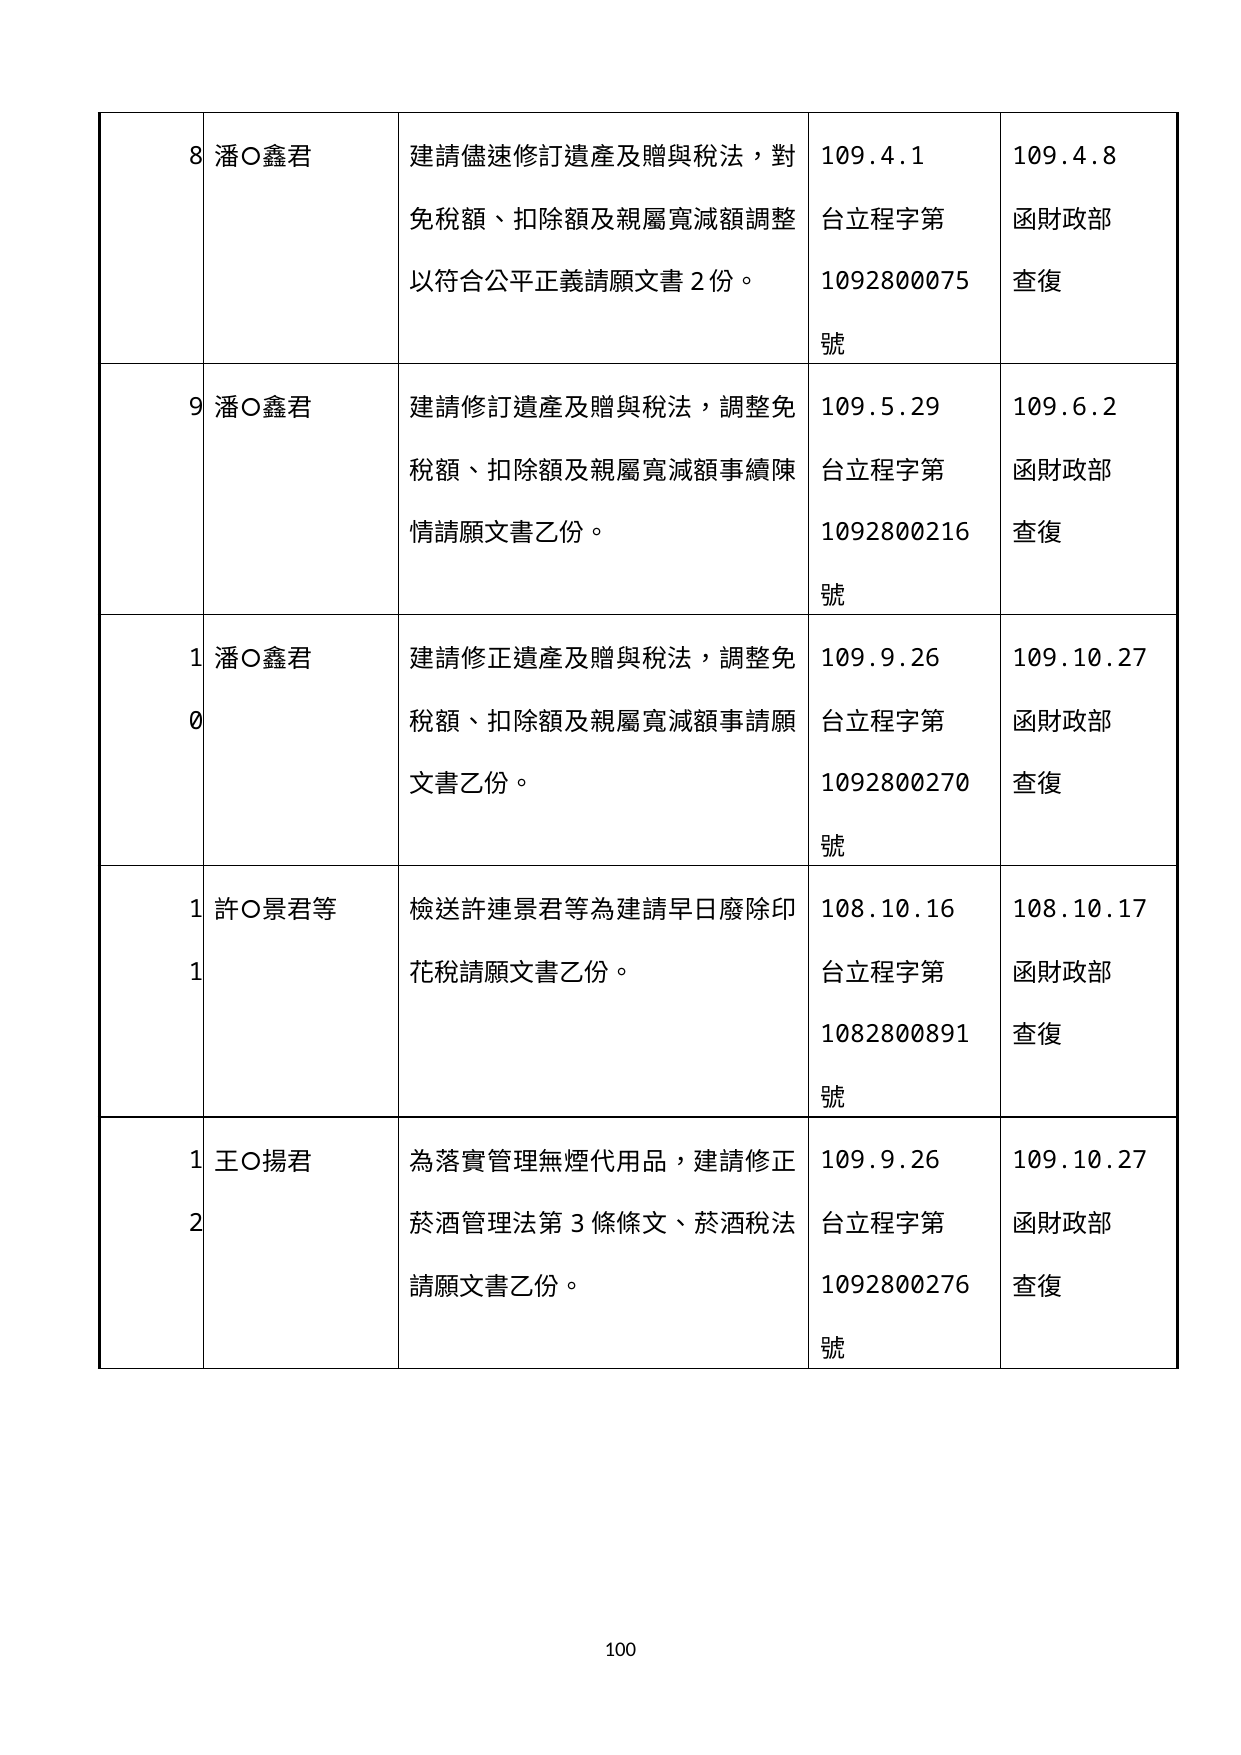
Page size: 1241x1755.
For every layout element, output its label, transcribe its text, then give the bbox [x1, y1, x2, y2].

table_cell 建請修訂遺產及贈與稅法，調整免稅額、扣除額及親屬寬減額事續陳情請願文書乙份。 [399, 364, 808, 614]
table_cell 建請儘速修訂遺產及贈與稅法，對免稅額、扣除額及親屬寬減額調整以符合公平正義請願文書2份。 [399, 113, 808, 363]
table_cell [101, 866, 203, 1116]
table_cell 109.4.8 函財政部 查復 [1001, 113, 1176, 363]
table_cell 王揚君 [204, 1118, 398, 1367]
table_cell [101, 1118, 203, 1367]
table_cell 潘鑫君 [204, 364, 398, 614]
table_cell [101, 113, 203, 363]
table_cell 為落實管理無煙代用品，建請修正菸酒管理法第3條條文、菸酒稅法請願文書乙份。 [399, 1118, 808, 1367]
table_cell [101, 364, 203, 614]
table_cell 檢送許連景君等為建請早日廢除印花稅請願文書乙份。 [399, 866, 808, 1116]
table_cell 109.10.27 函財政部 查復 [1001, 1118, 1176, 1367]
table_cell 109.6.2 函財政部 查復 [1001, 364, 1176, 614]
table_cell 109.4.1 台立程字第 1092800075號 [809, 113, 1000, 363]
table_cell 108.10.17 函財政部 查復 [1001, 866, 1176, 1116]
table_cell 潘鑫君 [204, 615, 398, 865]
table_cell 109.9.26 台立程字第 1092800276號 [809, 1118, 1000, 1367]
table_cell 建請修正遺產及贈與稅法，調整免稅額、扣除額及親屬寬減額事請願文書乙份。 [399, 615, 808, 865]
table_cell 108.10.16 台立程字第 1082800891號 [809, 866, 1000, 1116]
table_cell 潘鑫君 [204, 113, 398, 363]
table_cell 許景君等 [204, 866, 398, 1116]
table_cell [101, 615, 203, 865]
table_cell 109.10.27 函財政部 查復 [1001, 615, 1176, 865]
table_cell 109.9.26 台立程字第 1092800270號 [809, 615, 1000, 865]
table_cell 109.5.29 台立程字第 1092800216號 [809, 364, 1000, 614]
